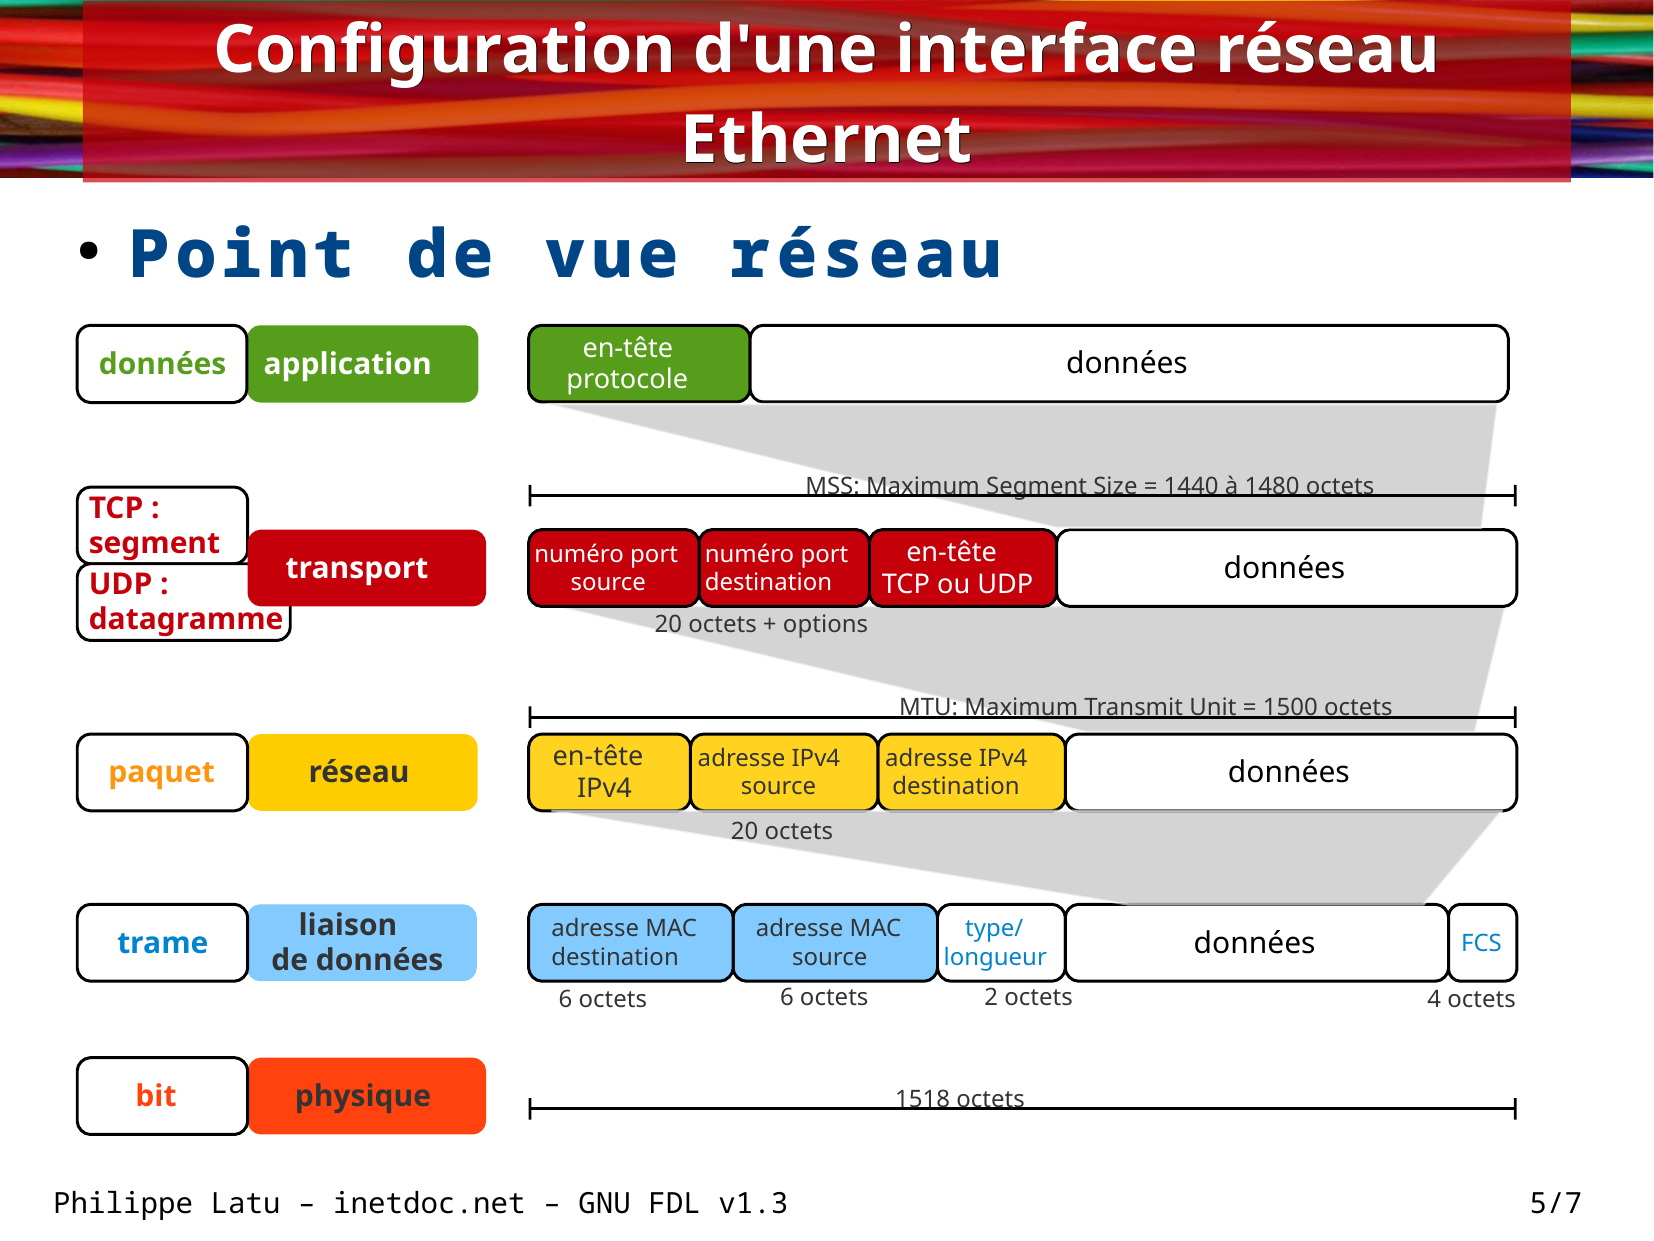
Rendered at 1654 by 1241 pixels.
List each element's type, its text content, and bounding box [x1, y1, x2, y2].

title Configuration d'une interface réseau Ethernet [82, 11, 1571, 172]
text_box Philippe Latu – inetdoc.net – GNU FDL v1.3 <numéro>/7 [47, 1175, 1642, 1229]
picture [59, 307, 1595, 1162]
picture [1571, 0, 1654, 178]
picture [0, 0, 82, 178]
list Point de vue réseau [59, 206, 1571, 307]
